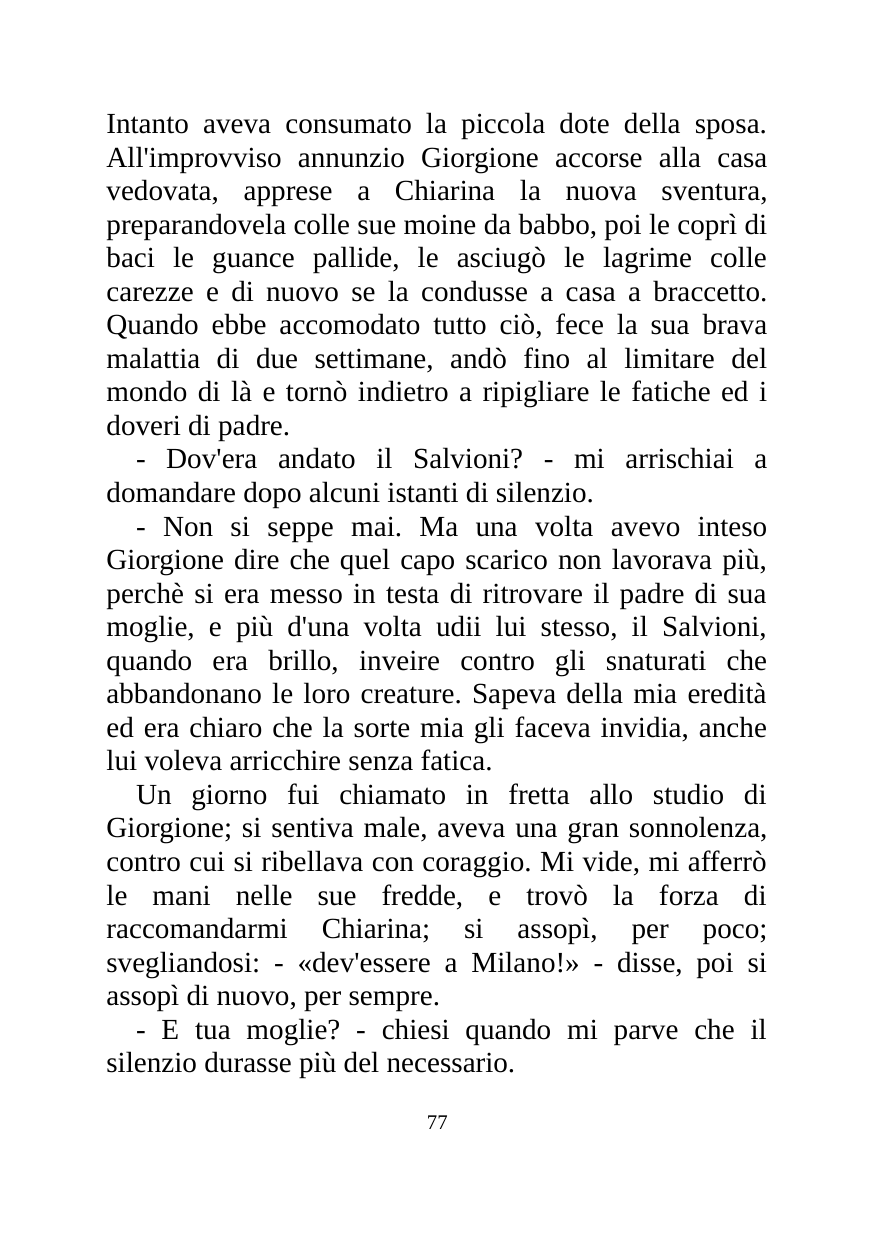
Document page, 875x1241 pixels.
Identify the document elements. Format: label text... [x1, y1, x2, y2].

text - E tua moglie? - chiesi quando mi parve che il silenzio durasse più del necessario. [106, 1012, 768, 1079]
text Intanto aveva consumato la piccola dote della sposa. All'improvviso annunzio Giorgione accorse alla casa vedovata, apprese a Chiarina la nuova sventura, preparandovela colle sue moine da babbo, poi le coprì di baci le guance pallide, le asciugò le lagrime colle carezze e di nuovo se la condusse a casa a braccetto. Quando ebbe accomodato tutto ciò, fece la sua brava malattia di due settimane, andò fino al limitare del mondo di là e tornò indietro a ripigliare le fatiche ed i doveri di padre. [106, 106, 768, 442]
text - Non si seppe mai. Ma una volta avevo inteso Giorgione dire che quel capo scarico non lavorava più, perchè si era messo in testa di ritrovare il padre di sua moglie, e più d'una volta udii lui stesso, il Salvioni, quando era brillo, inveire contro gli snaturati che abbandonano le loro creature. Sapeva della mia eredità ed era chiaro che la sorte mia gli faceva invidia, anche lui voleva arricchire senza fatica. [106, 509, 768, 777]
text Un giorno fui chiamato in fretta allo studio di Giorgione; si sentiva male, aveva una gran sonnolenza, contro cui si ribellava con coraggio. Mi vide, mi afferrò le mani nelle sue fredde, e trovò la forza di raccomandarmi Chiarina; si assopì, per poco; svegliandosi: - «dev'essere a Milano!» - disse, poi si assopì di nuovo, per sempre. [106, 777, 768, 1012]
text - Dov'era andato il Salvioni? - mi arrischiai a domandare dopo alcuni istanti di silenzio. [106, 442, 768, 509]
